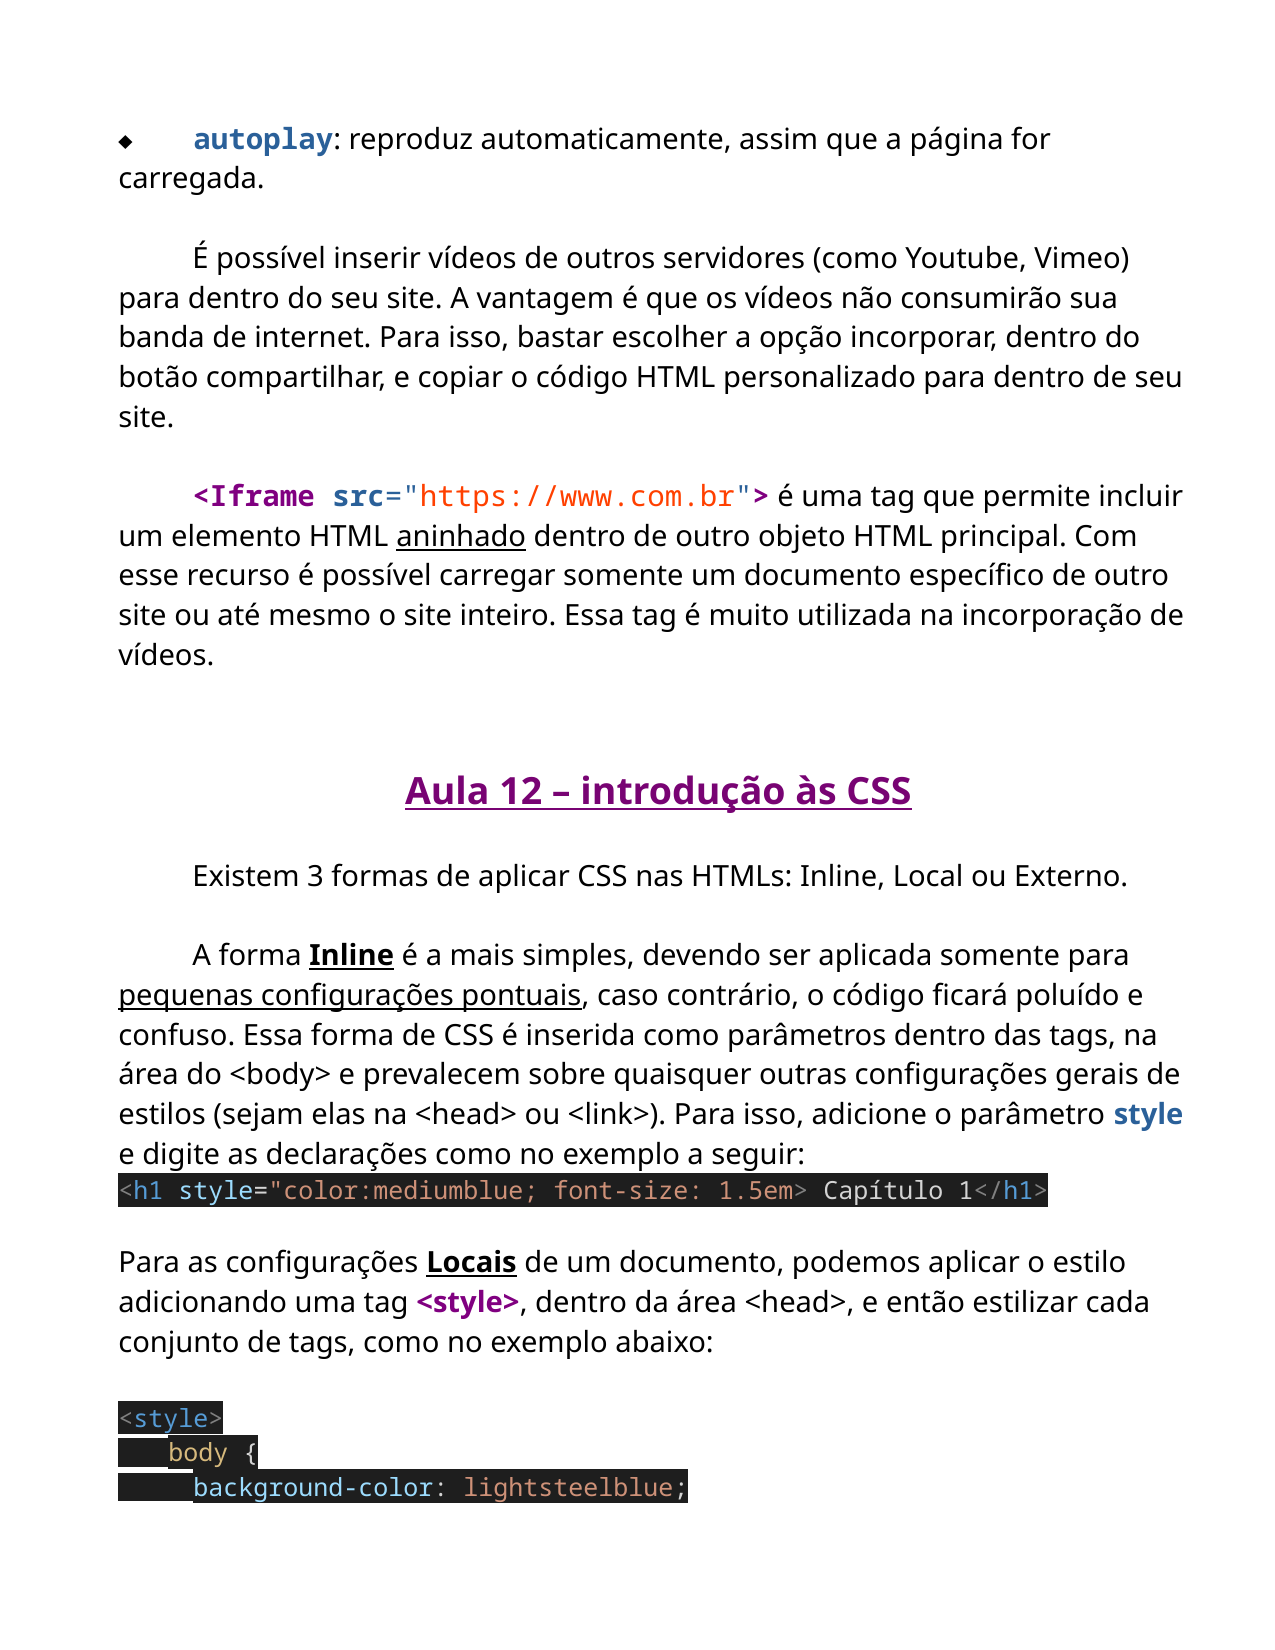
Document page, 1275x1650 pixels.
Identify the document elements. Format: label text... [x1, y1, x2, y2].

text Aula 12 – introdução às CSS [118, 764, 1198, 816]
list autoplay: reproduz automaticamente, assim que a página for carregada. [118, 118, 1198, 197]
text Para as configurações Locais de um documento, podemos aplicar o estilo adicionando uma tag <style>, dentro da área <head>, e então estilizar cada conjunto de tags, como no exemplo abaixo: [118, 1241, 1198, 1361]
text É possível inserir vídeos de outros servidores (como Youtube, Vimeo) para dentro do seu site. A vantagem é que os vídeos não consumirão sua banda de internet. Para isso, bastar escolher a opção incorporar, dentro do botão compartilhar, e copiar o código HTML personalizado para dentro de seu site. [118, 237, 1198, 436]
text <h1 style="color:mediumblue; font-size: 1.5em> Capítulo 1</h1> [118, 1173, 1198, 1207]
text <Iframe src="https://www.com.br"> é uma tag que permite incluir um elemento HTML aninhado dentro de outro objeto HTML principal. Com esse recurso é possível carregar somente um documento específico de outro site ou até mesmo o site inteiro. Essa tag é muito utilizada na incorporação de vídeos. [118, 475, 1198, 674]
text A forma Inline é a mais simples, devendo ser aplicada somente para pequenas configurações pontuais, caso contrário, o código ficará poluído e confuso. Essa forma de CSS é inserida como parâmetros dentro das tags, na área do <body> e prevalecem sobre quaisquer outras configurações gerais de estilos (sejam elas na <head> ou <link>). Para isso, adicione o parâmetro style e digite as declarações como no exemplo a seguir: [118, 934, 1198, 1173]
text Existem 3 formas de aplicar CSS nas HTMLs: Inline, Local ou Externo. [118, 855, 1198, 895]
text <style> [118, 1400, 1198, 1434]
text body { [118, 1434, 1157, 1469]
text background-color: lightsteelblue; [118, 1469, 1157, 1503]
